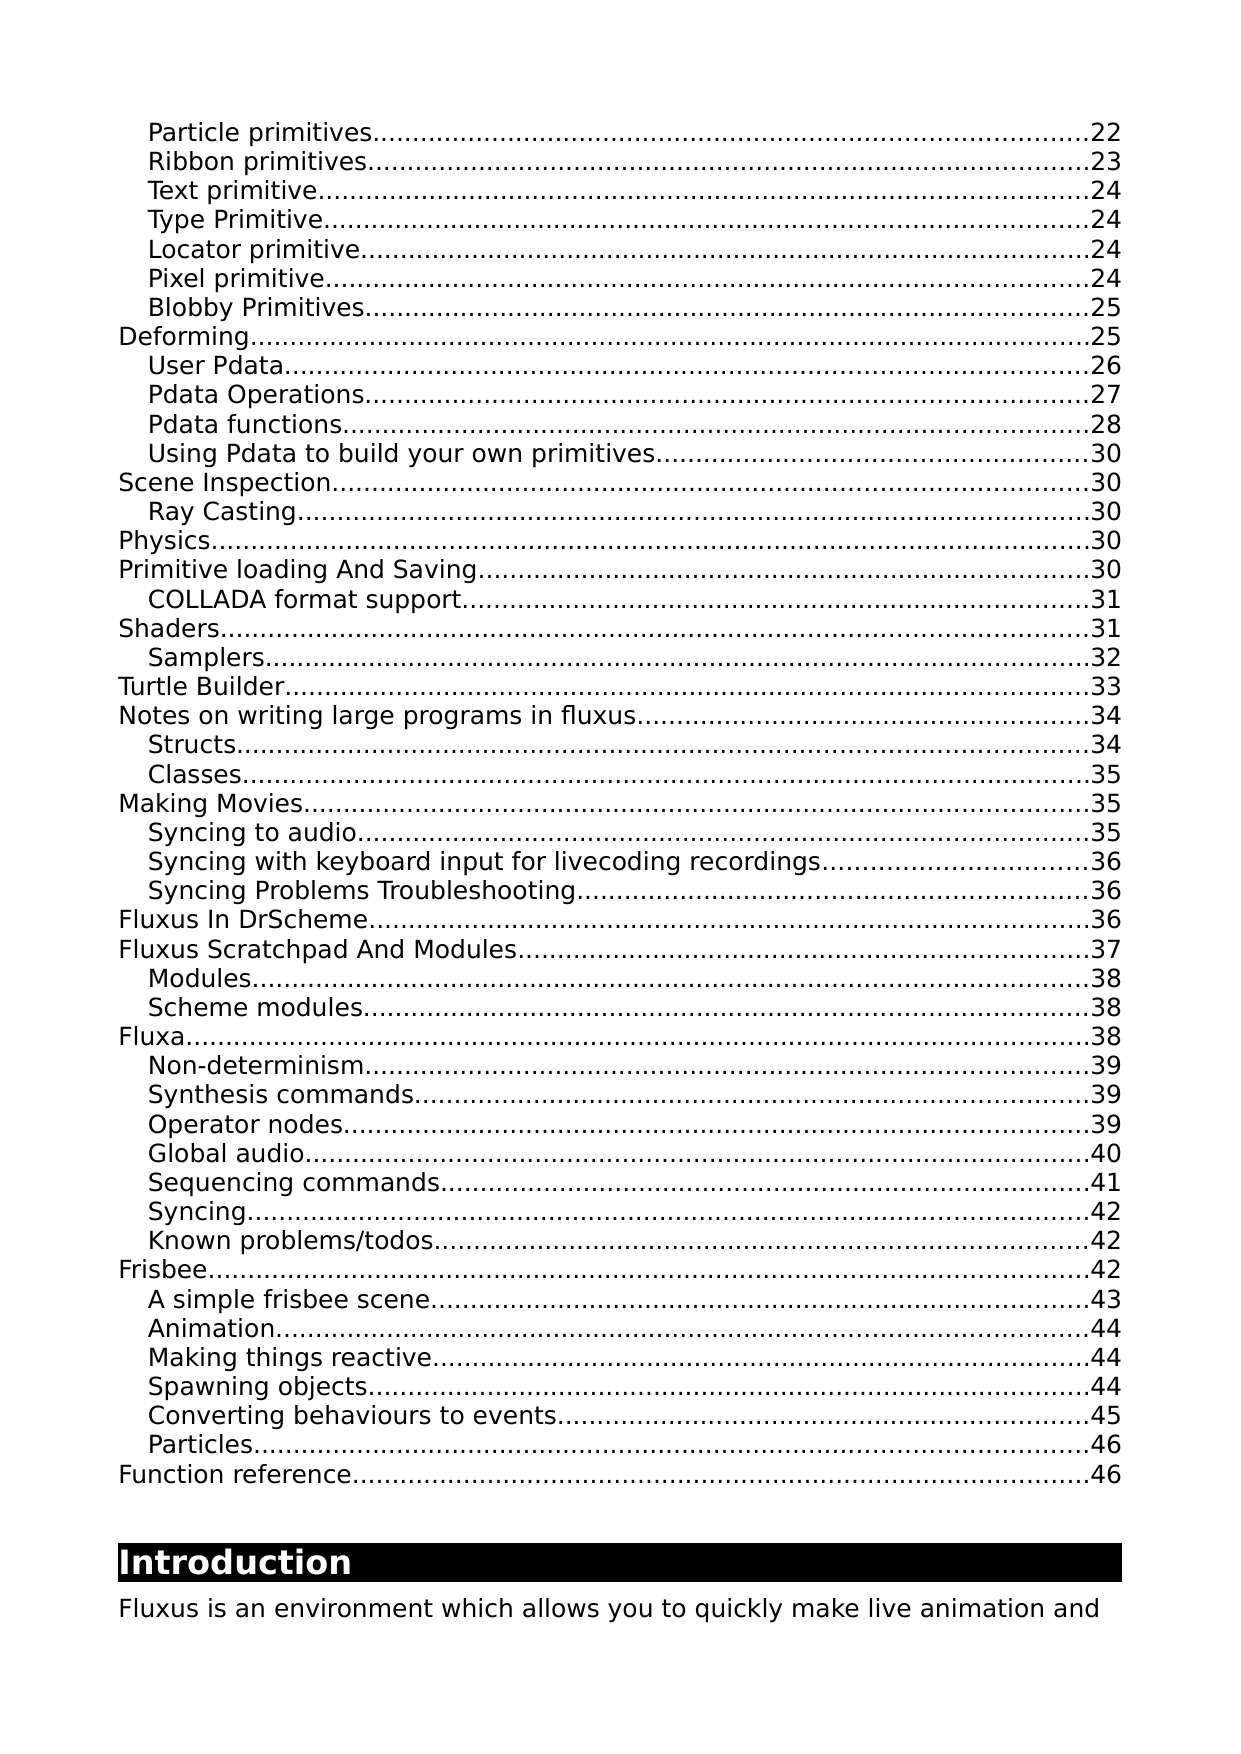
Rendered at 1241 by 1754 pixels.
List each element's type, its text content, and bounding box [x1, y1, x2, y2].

text Turtle Builder 33 [118, 672, 1122, 701]
text Blobby Primitives 25 [148, 293, 1122, 322]
text Syncing 42 [148, 1197, 1122, 1226]
text Pdata functions 28 [148, 410, 1122, 439]
text Frisbee 42 [118, 1256, 1122, 1285]
text Particles 46 [148, 1431, 1122, 1460]
text Physics 30 [118, 526, 1122, 556]
text Syncing Problems Troubleshooting 36 [148, 876, 1122, 906]
text Non-determinism 39 [148, 1051, 1122, 1081]
text Modules 38 [148, 964, 1122, 993]
text Function reference 46 [118, 1460, 1122, 1489]
text Particle primitives 22 [148, 118, 1122, 147]
text Syncing with keyboard input for livecoding recordings 36 [148, 847, 1122, 876]
subtitle Introduction [118, 1543, 1122, 1582]
text COLLADA format support 31 [148, 585, 1122, 614]
text Structs 34 [148, 731, 1122, 760]
text Known problems/todos 42 [148, 1226, 1122, 1256]
text Syncing to audio 35 [148, 818, 1122, 847]
text Scheme modules 38 [148, 993, 1122, 1022]
text Shaders 31 [118, 614, 1122, 643]
text Converting behaviours to events 45 [148, 1401, 1122, 1431]
text Sequencing commands 41 [148, 1168, 1122, 1197]
text Making Movies 35 [118, 789, 1122, 818]
text Global audio 40 [148, 1139, 1122, 1168]
text Operator nodes 39 [148, 1110, 1122, 1139]
text Primitive loading And Saving 30 [118, 556, 1122, 585]
text Type Primitive 24 [148, 206, 1122, 235]
text Using Pdata to build your own primitives 30 [148, 439, 1122, 468]
text Locator primitive 24 [148, 235, 1122, 264]
text Deforming 25 [118, 322, 1122, 351]
text Text primitive 24 [148, 176, 1122, 206]
text Fluxus is an environment which allows you to quickly make live animation and [118, 1595, 1122, 1624]
text Notes on writing large programs in fluxus 34 [118, 701, 1122, 731]
text Fluxus In DrScheme 36 [118, 906, 1122, 935]
text Scene Inspection 30 [118, 468, 1122, 497]
text Synthesis commands 39 [148, 1081, 1122, 1110]
text Classes 35 [148, 760, 1122, 789]
text Samplers 32 [148, 643, 1122, 672]
text Ribbon primitives 23 [148, 147, 1122, 176]
text A simple frisbee scene 43 [148, 1285, 1122, 1314]
text User Pdata 26 [148, 351, 1122, 381]
text Ray Casting 30 [148, 497, 1122, 526]
text Fluxa 38 [118, 1022, 1122, 1051]
text Spawning objects 44 [148, 1372, 1122, 1401]
text Animation 44 [148, 1314, 1122, 1343]
text Fluxus Scratchpad And Modules 37 [118, 935, 1122, 964]
text Pdata Operations 27 [148, 381, 1122, 410]
text Making things reactive 44 [148, 1343, 1122, 1372]
text Pixel primitive 24 [148, 264, 1122, 293]
